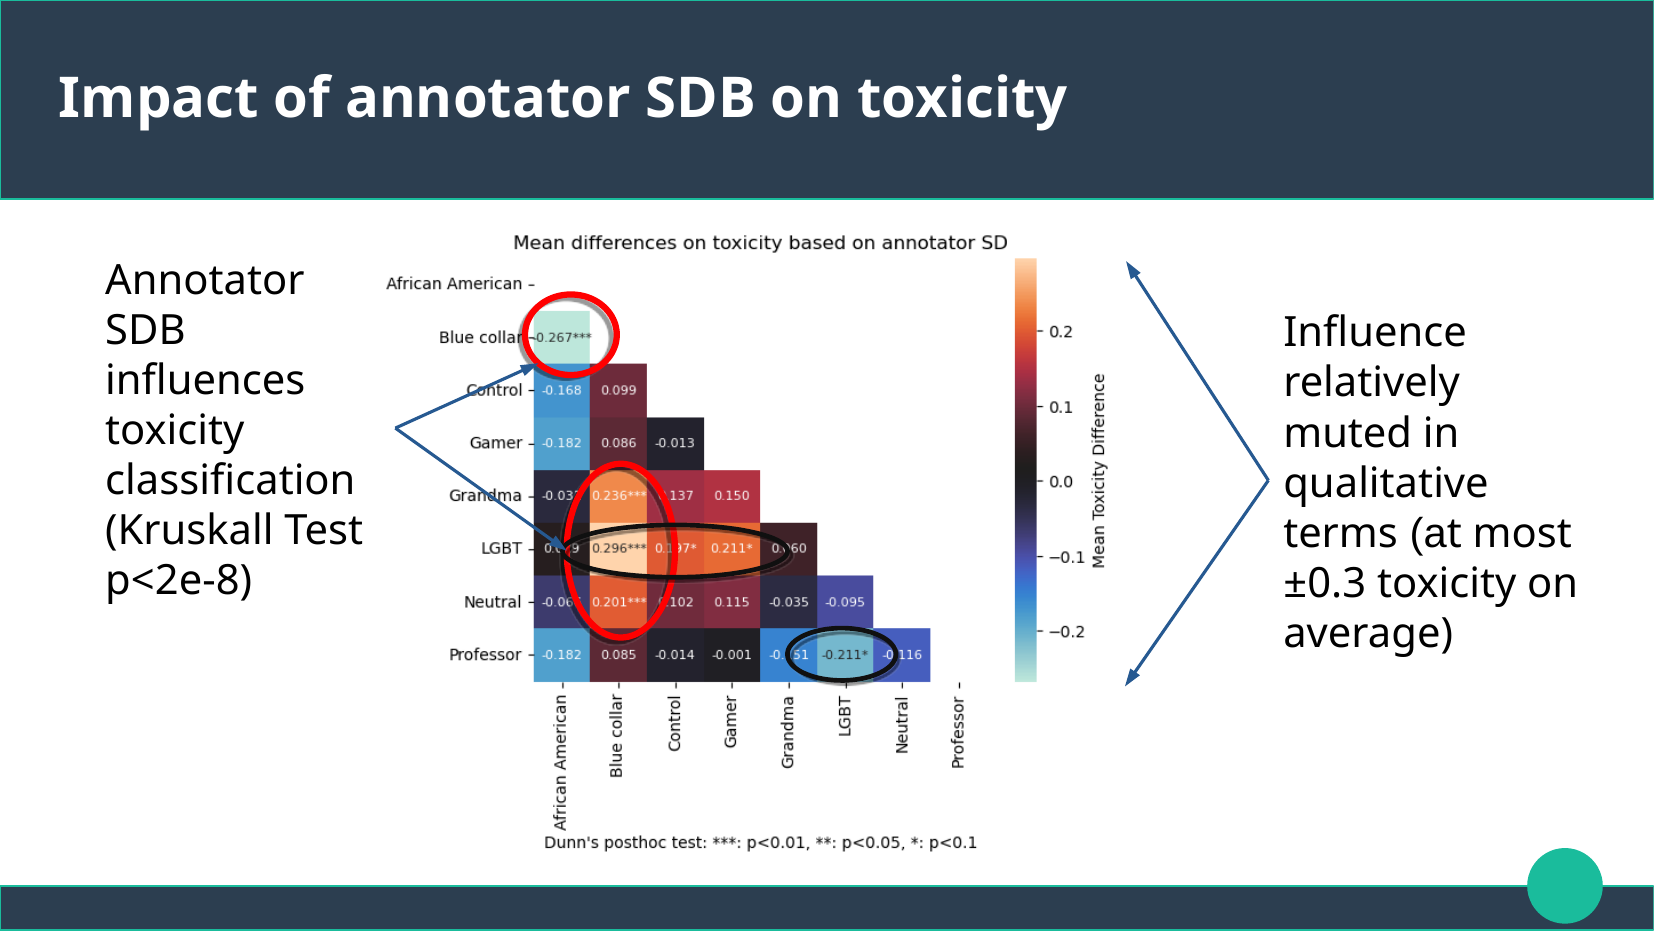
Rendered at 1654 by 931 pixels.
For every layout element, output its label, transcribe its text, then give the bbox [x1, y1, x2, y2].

picture [529, 298, 613, 371]
picture [677, 528, 785, 574]
picture [571, 467, 668, 537]
text_box Influence relatively muted in qualitative terms (at most ±0.3 toxicity on average) [1268, 297, 1613, 663]
picture [571, 566, 667, 634]
picture [570, 528, 671, 574]
text_box Annotator SDB influences toxicity classification (Kruskall Test p<2e-8) [90, 245, 396, 611]
title Impact of annotator SDB on toxicity [59, 37, 1595, 155]
picture [375, 224, 1119, 863]
